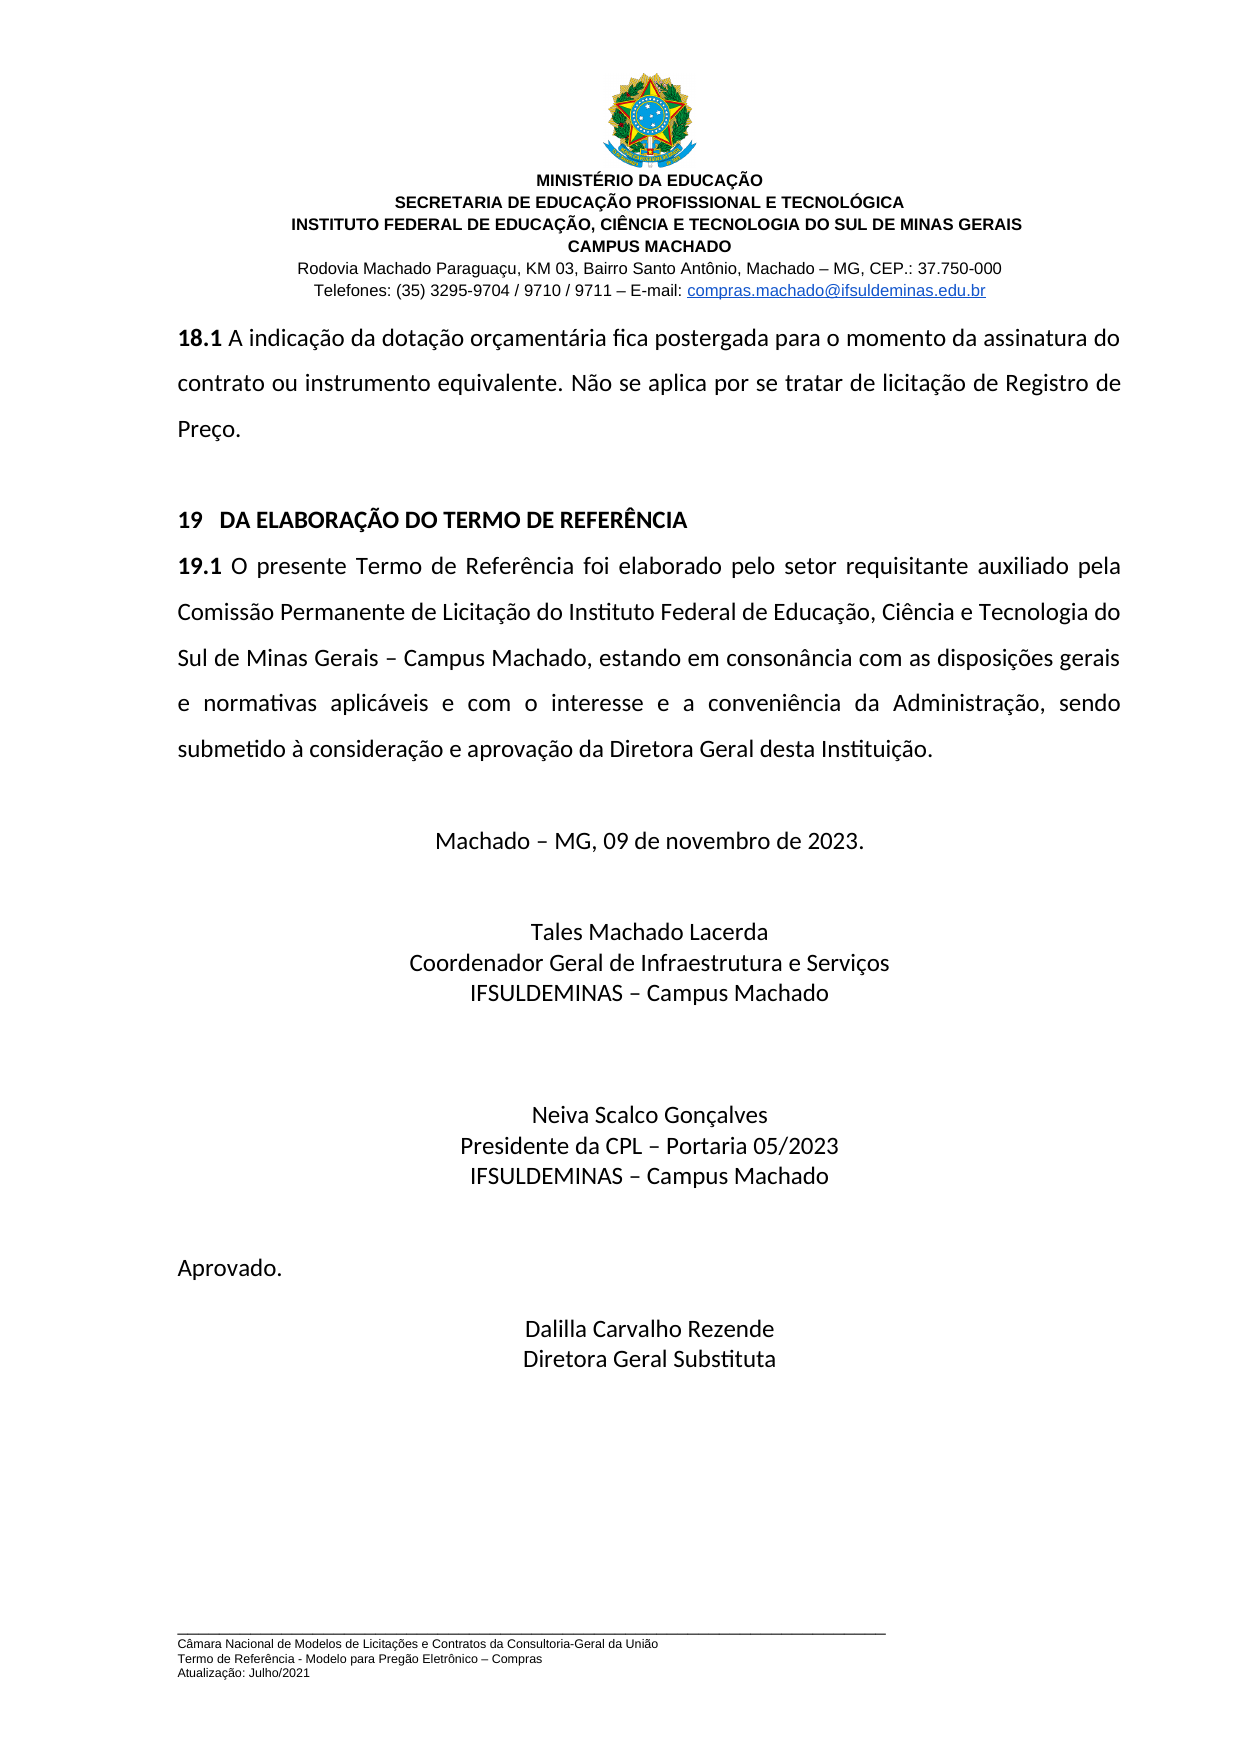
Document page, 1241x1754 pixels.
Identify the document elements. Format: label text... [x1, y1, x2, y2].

text Diretora Geral Substituta [177, 1343, 1122, 1374]
text IFSULDEMINAS – Campus Machado [177, 977, 1122, 1008]
picture [643, 163, 658, 168]
text 19.1 O presente Termo de Referência foi elaborado pelo setor requisitante auxiliado pela Comissão Permanente de Licitação do Instituto Federal de Educação, Ciência e Tecnologia do Sul de Minas Gerais – Campus Machado, estando em consonância com as disposições gerais e normativas aplicáveis e com o interesse e a conveniência da Administração, sendo submetido à consideração e aprovação da Diretora Geral desta Instituição. [177, 550, 1122, 764]
text Aprovado. [177, 1252, 1122, 1282]
text Tales Machado Lacerda [177, 916, 1122, 947]
text Dalilla Carvalho Rezende [177, 1313, 1122, 1343]
text IFSULDEMINAS – Campus Machado [177, 1160, 1122, 1191]
picture [603, 73, 697, 168]
text Presidente da CPL – Portaria 05/2023 [177, 1130, 1122, 1160]
text Neiva Scalco Gonçalves [177, 1099, 1122, 1130]
picture [669, 149, 680, 155]
text Machado – MG, 09 de novembro de 2023. [177, 825, 1122, 855]
text Coordenador Geral de Infraestrutura e Serviços [177, 947, 1122, 977]
text 19 DA ELABORAÇÃO DO TERMO DE REFERÊNCIA [177, 505, 1122, 535]
text 18.1 A indicação da dotação orçamentária fica postergada para o momento da assinatura do contrato ou instrumento equivalente. Não se aplica por se tratar de licitação de Registro de Preço. [177, 322, 1122, 444]
